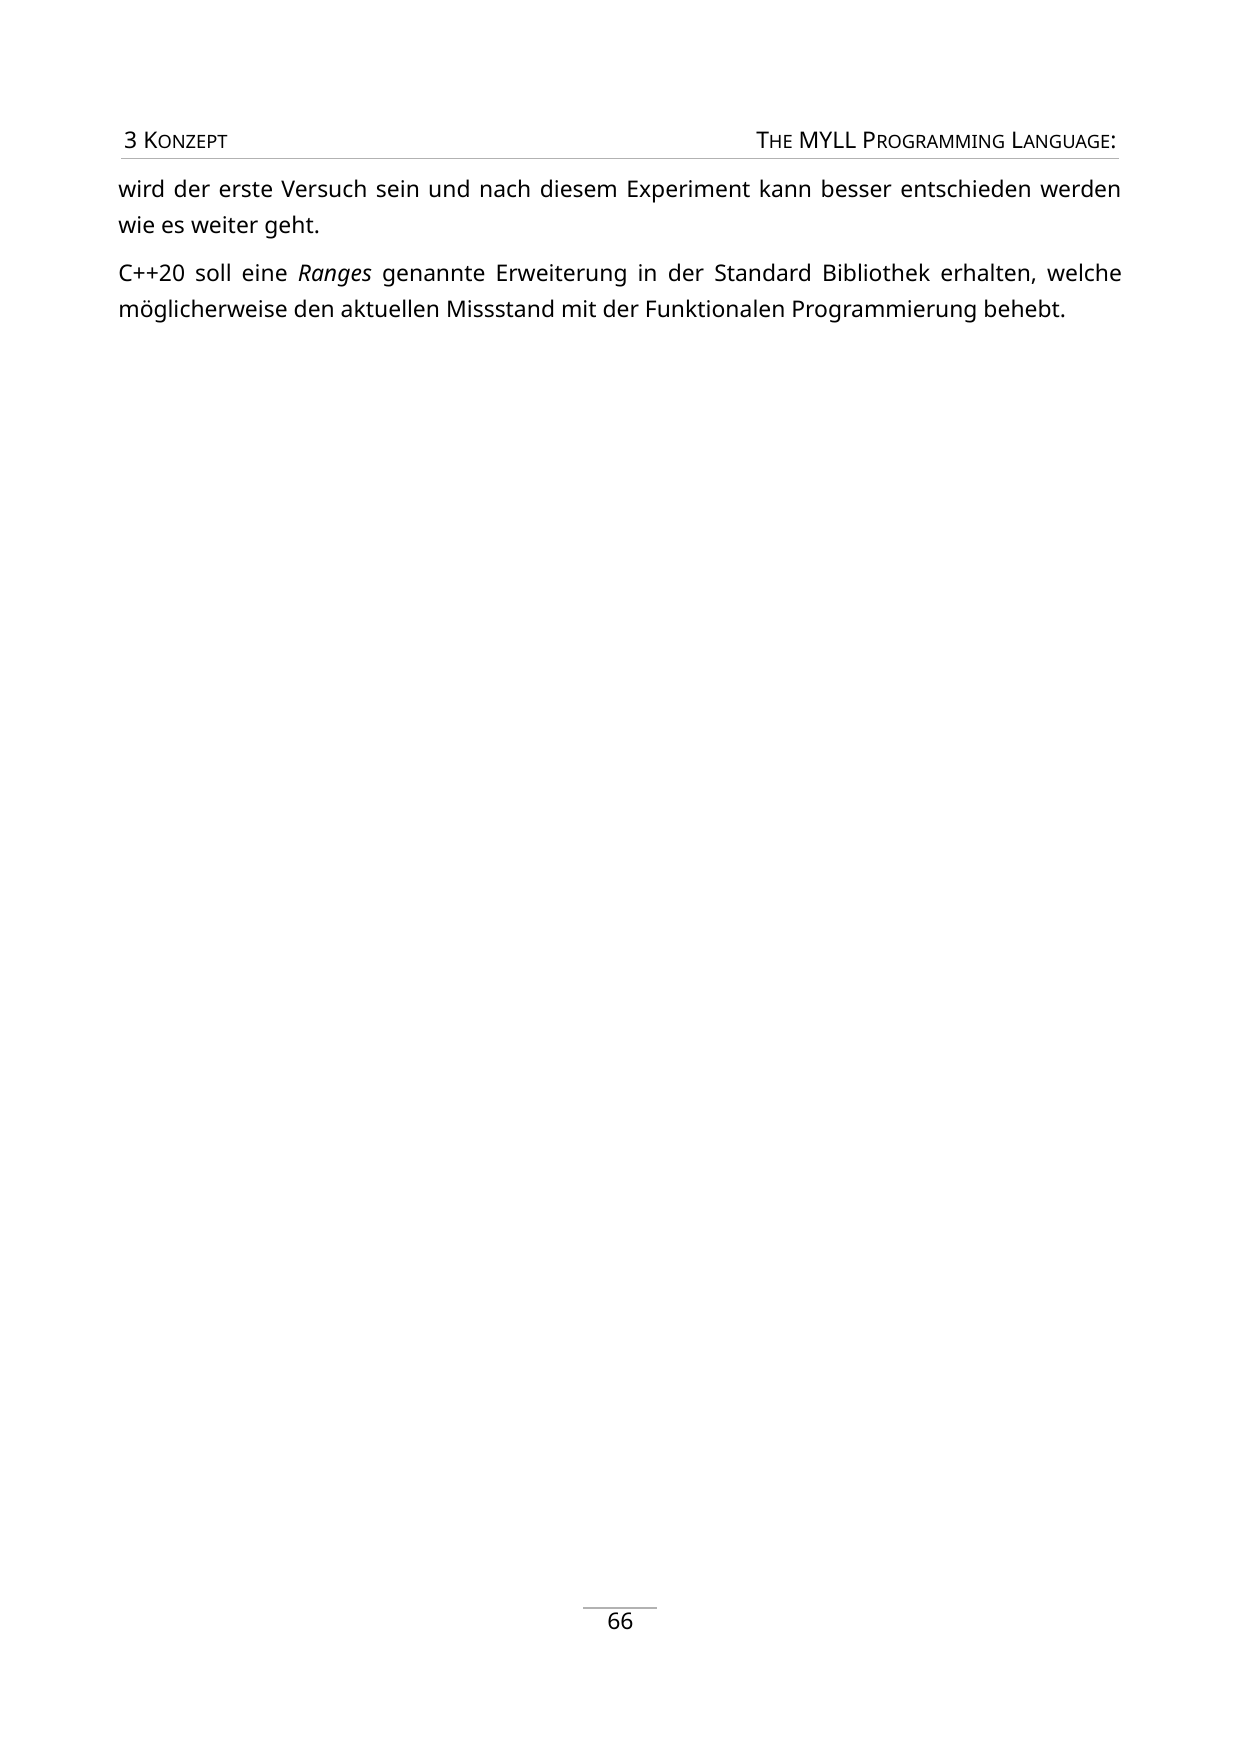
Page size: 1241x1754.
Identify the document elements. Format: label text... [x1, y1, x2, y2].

text C++20 soll eine Ranges genannte Erweiterung in der Standard Bibliothek erhalten, welche möglicherweise den aktuellen Missstand mit der Funktionalen Programmierung behebt. [118, 257, 1122, 324]
text wird der erste Versuch sein und nach diesem Experiment kann besser entschieden werden wie es weiter geht. [118, 173, 1122, 240]
